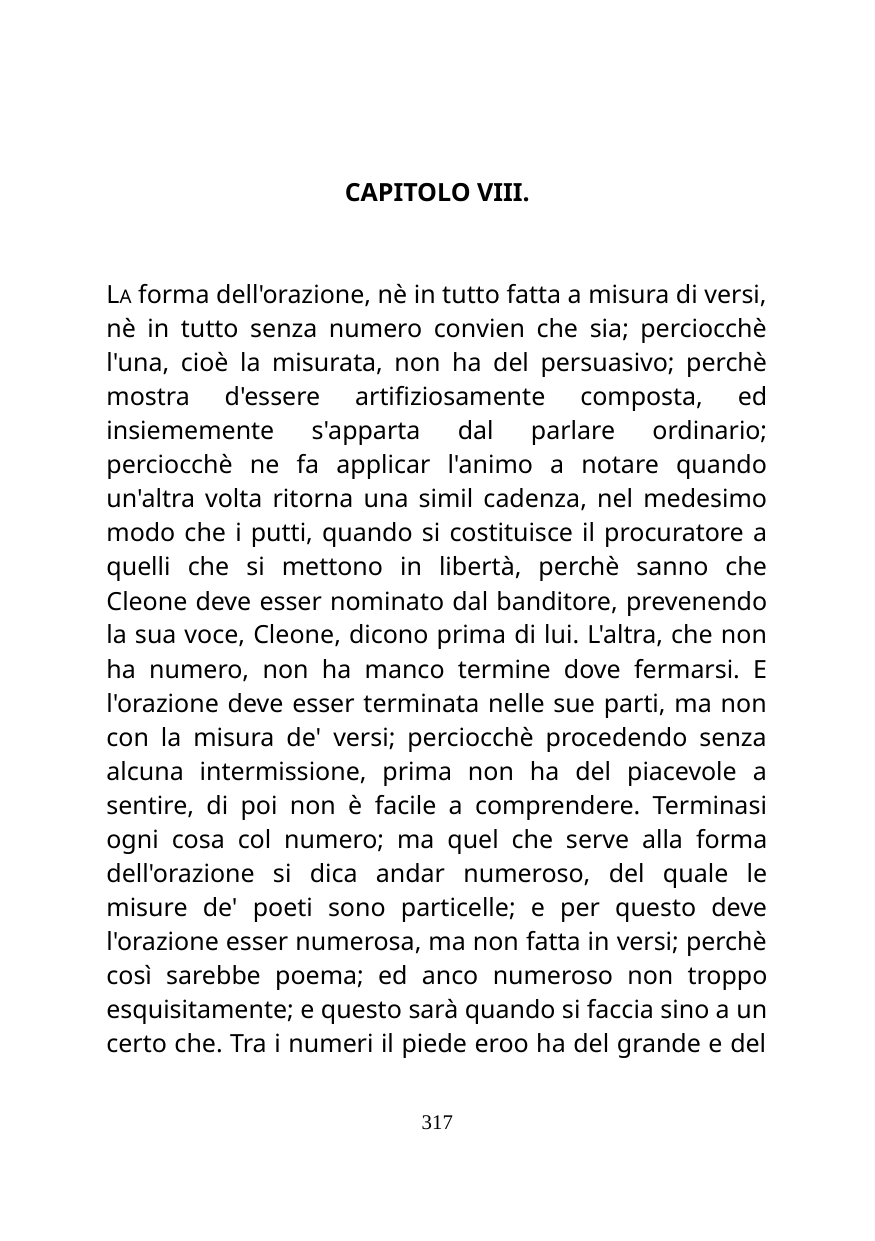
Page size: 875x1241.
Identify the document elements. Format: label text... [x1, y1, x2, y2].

text CAPITOLO VIII. [106, 174, 768, 208]
text LA forma dell'orazione, nè in tutto fatta a misura di versi, nè in tutto senza numero convien che sia; perciocchè l'una, cioè la misurata, non ha del persuasivo; perchè mostra d'essere artifiziosamente composta, ed insiememente s'apparta dal parlare ordinario; perciocchè ne fa applicar l'animo a notare quando un'altra volta ritorna una simil cadenza, nel medesimo modo che i putti, quando si costituisce il procuratore a quelli che si mettono in libertà, perchè sanno che Cleone deve esser nominato dal banditore, prevenendo la sua voce, Cleone, dicono prima di lui. L'altra, che non ha numero, non ha manco termine dove fermarsi. E l'orazione deve esser terminata nelle sue parti, ma non con la misura de' versi; perciocchè procedendo senza alcuna intermissione, prima non ha del piacevole a sentire, di poi non è facile a comprendere. Terminasi ogni cosa col numero; ma quel che serve alla forma dell'orazione si dica andar numeroso, del quale le misure de' poeti sono particelle; e per questo deve l'orazione esser numerosa, ma non fatta in versi; perchè così sarebbe poema; ed anco numeroso non troppo esquisitamente; e questo sarà quando si faccia sino a un certo che. Tra i numeri il piede eroo ha del grande e del [106, 277, 768, 1060]
